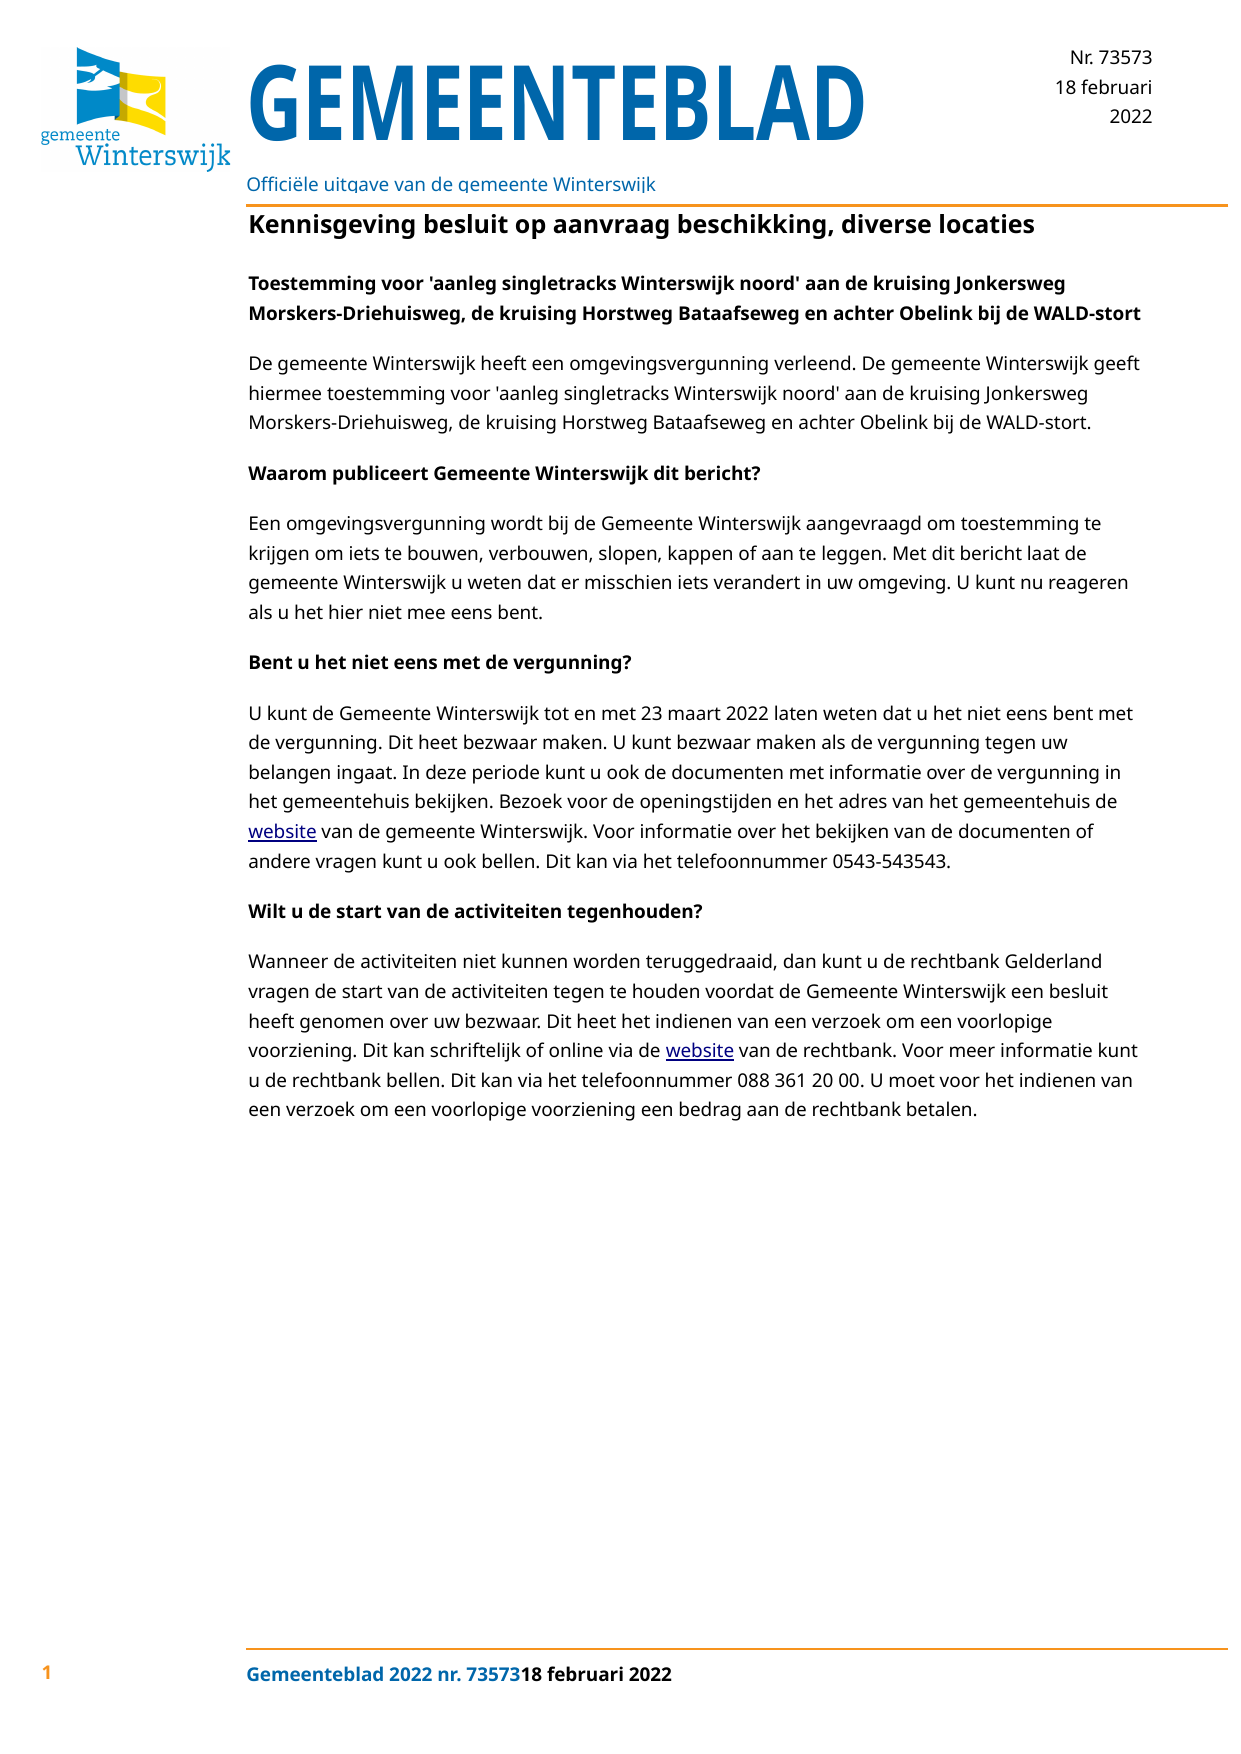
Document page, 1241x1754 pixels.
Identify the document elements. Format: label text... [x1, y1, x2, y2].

text Een omgevingsvergunning wordt bij de Gemeente Winterswijk aangevraagd om toestemming te krijgen om iets te bouwen, verbouwen, slopen, kappen of aan te leggen. Met dit bericht laat de gemeente Winterswijk u weten dat er misschien iets verandert in uw omgeving. U kunt nu reageren als u het hier niet mee eens bent. [248, 510, 1152, 625]
text Kennisgeving besluit op aanvraag beschikking, diverse locaties [248, 207, 1152, 241]
picture [225, 153, 231, 162]
text Toestemming voor 'aanleg singletracks Winterswijk noord' aan de kruising Jonkersweg Morskers-Driehuisweg, de kruising Horstweg Bataafseweg en achter Obelink bij de WALD-stort [248, 270, 1152, 326]
picture [41, 47, 231, 172]
text Bent u het niet eens met de vergunning? [248, 649, 1152, 675]
text Waarom publiceert Gemeente Winterswijk dit bericht? [248, 460, 1152, 486]
text Wilt u de start van de activiteiten tegenhouden? [248, 898, 1152, 924]
text U kunt de Gemeente Winterswijk tot en met 23 maart 2022 laten weten dat u het niet eens bent met de vergunning. Dit heet bezwaar maken. U kunt bezwaar maken als de vergunning tegen uw belangen ingaat. In deze periode kunt u ook de documenten met informatie over de vergunning in het gemeentehuis bekijken. Bezoek voor de openingstijden en het adres van het gemeentehuis de website van de gemeente Winterswijk. Voor informatie over het bekijken van de documenten of andere vragen kunt u ook bellen. Dit kan via het telefoonnummer 0543-543543. [248, 700, 1152, 873]
text De gemeente Winterswijk heeft een omgevingsvergunning verleend. De gemeente Winterswijk geeft hiermee toestemming voor 'aanleg singletracks Winterswijk noord' aan de kruising Jonkersweg Morskers-Driehuisweg, de kruising Horstweg Bataafseweg en achter Obelink bij de WALD-stort. [248, 350, 1152, 435]
text Wanneer de activiteiten niet kunnen worden teruggedraaid, dan kunt u de rechtbank Gelderland vragen de start van de activiteiten tegen te houden voordat de Gemeente Winterswijk een besluit heeft genomen over uw bezwaar. Dit heet het indienen van een verzoek om een voorlopige voorziening. Dit kan schriftelijk of online via de website van de rechtbank. Voor meer informatie kunt u de rechtbank bellen. Dit kan via het telefoonnummer 088 361 20 00. U moet voor het indienen van een verzoek om een voorlopige voorziening een bedrag aan de rechtbank betalen. [248, 949, 1152, 1122]
